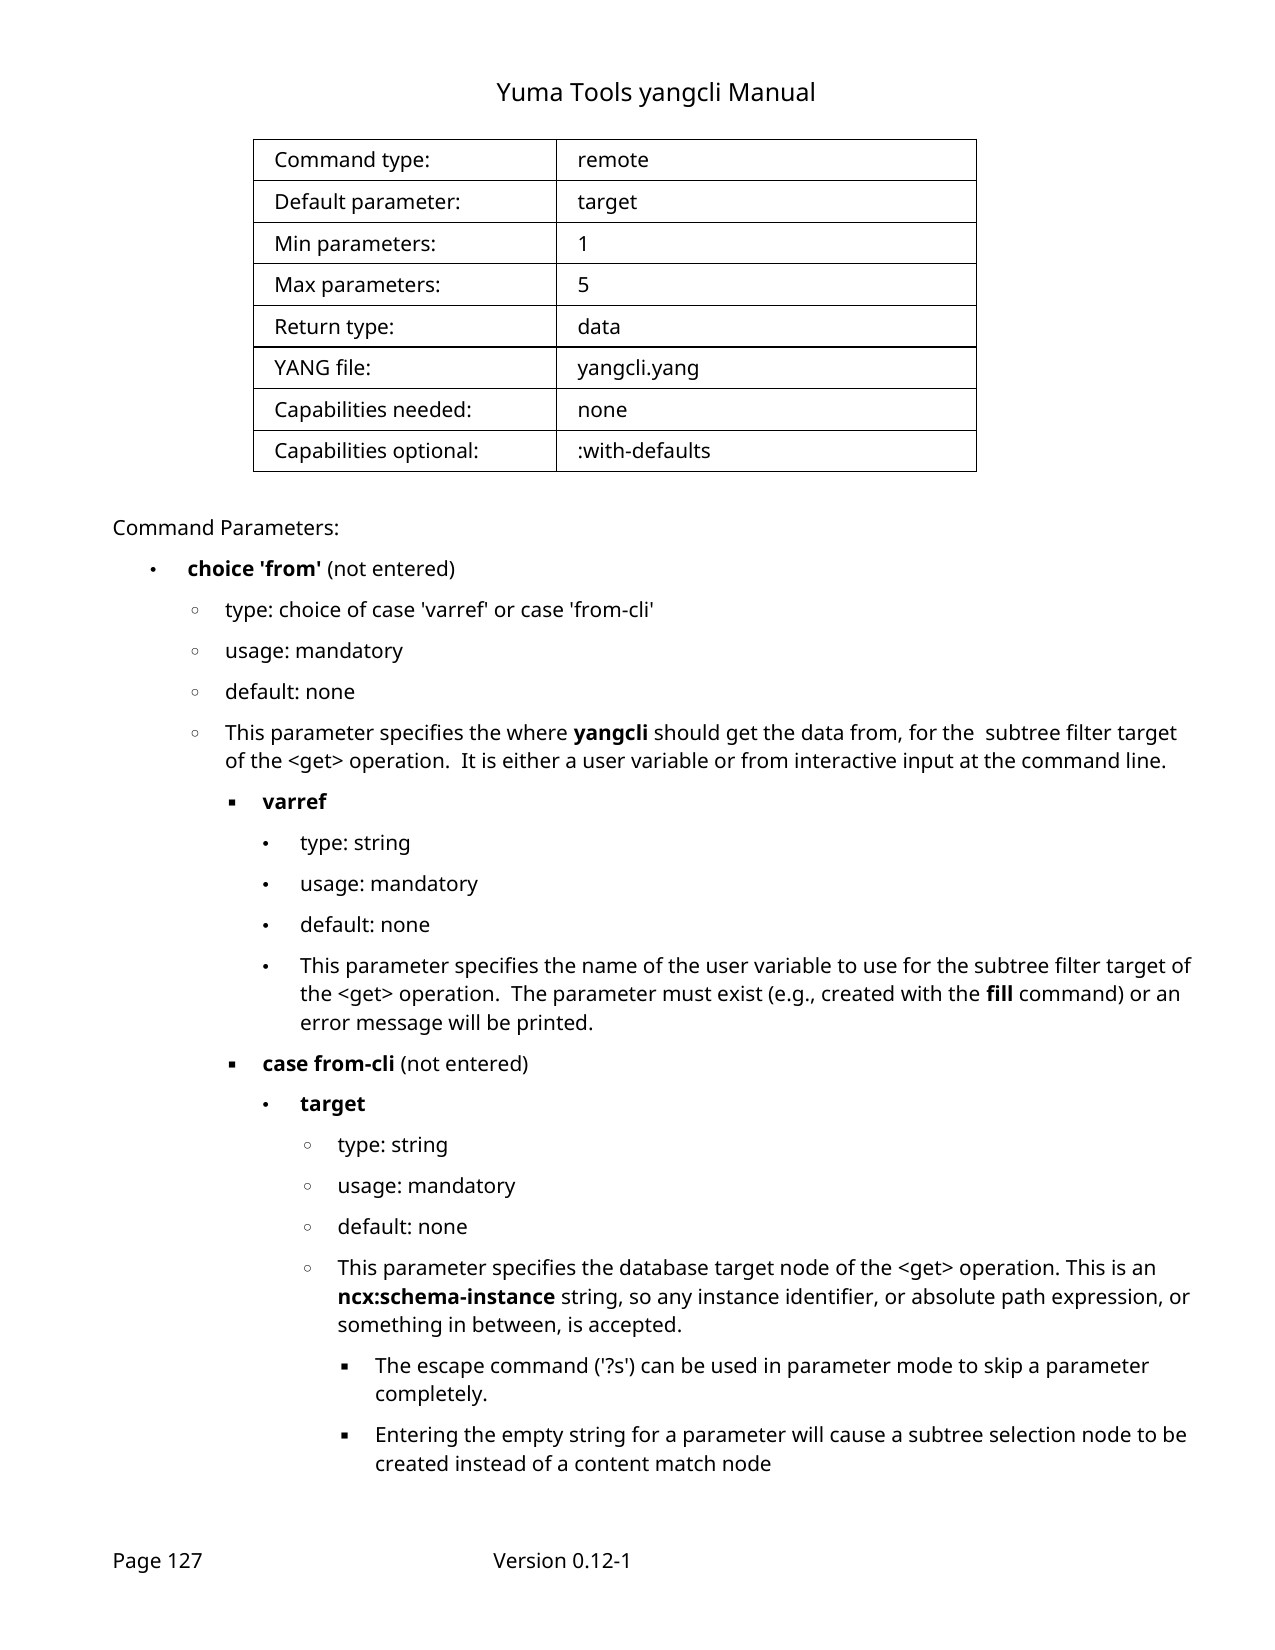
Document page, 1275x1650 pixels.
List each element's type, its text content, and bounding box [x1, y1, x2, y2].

text Command Parameters: [112, 513, 1200, 541]
table_cell YANG file: [254, 348, 556, 388]
table_cell Max parameters: [254, 264, 556, 305]
list default: none [300, 1212, 1200, 1241]
table_cell Return type: [254, 306, 556, 346]
list usage: mandatory [262, 869, 1200, 897]
list type: choice of case 'varref' or case 'from-cli' [187, 595, 1200, 623]
list type: string [262, 828, 1200, 856]
table_cell yangcli.yang [557, 348, 976, 388]
table_cell data [557, 306, 976, 346]
list This parameter specifies the name of the user variable to use for the subtree filter target of the <get> operation. The parameter must exist (e.g., created with the fill command) or an error message will be printed. [262, 951, 1200, 1036]
list Entering the empty string for a parameter will cause a subtree selection node to be created instead of a content match node [337, 1421, 1200, 1477]
table_cell 5 [557, 264, 976, 305]
list type: string [300, 1131, 1200, 1159]
table_cell Capabilities needed: [254, 389, 556, 429]
table_header Command type: [254, 140, 556, 180]
list case from-cli (not entered) [225, 1049, 1200, 1077]
table_cell Default parameter: [254, 181, 556, 222]
list This parameter specifies the where yangcli should get the data from, for the subtree filter target of the <get> operation. It is either a user variable or from interactive input at the command line. [187, 718, 1200, 774]
list usage: mandatory [187, 636, 1200, 664]
table_cell :with-defaults [557, 431, 976, 471]
list varref [225, 787, 1200, 816]
table_header remote [557, 140, 976, 180]
table_cell Min parameters: [254, 223, 556, 263]
list default: none [187, 677, 1200, 705]
table_cell 1 [557, 223, 976, 263]
list target [262, 1089, 1200, 1118]
list default: none [262, 910, 1200, 938]
table_cell target [557, 181, 976, 222]
list This parameter specifies the database target node of the <get> operation. This is an ncx:schema-instance string, so any instance identifier, or absolute path expression, or something in between, is accepted. [300, 1253, 1200, 1339]
list The escape command ('?s') can be used in parameter mode to skip a parameter completely. [337, 1351, 1200, 1408]
table_cell Capabilities optional: [254, 431, 556, 471]
list choice 'from' (not entered) [150, 554, 1200, 582]
list usage: mandatory [300, 1171, 1200, 1200]
table_cell none [557, 389, 976, 429]
